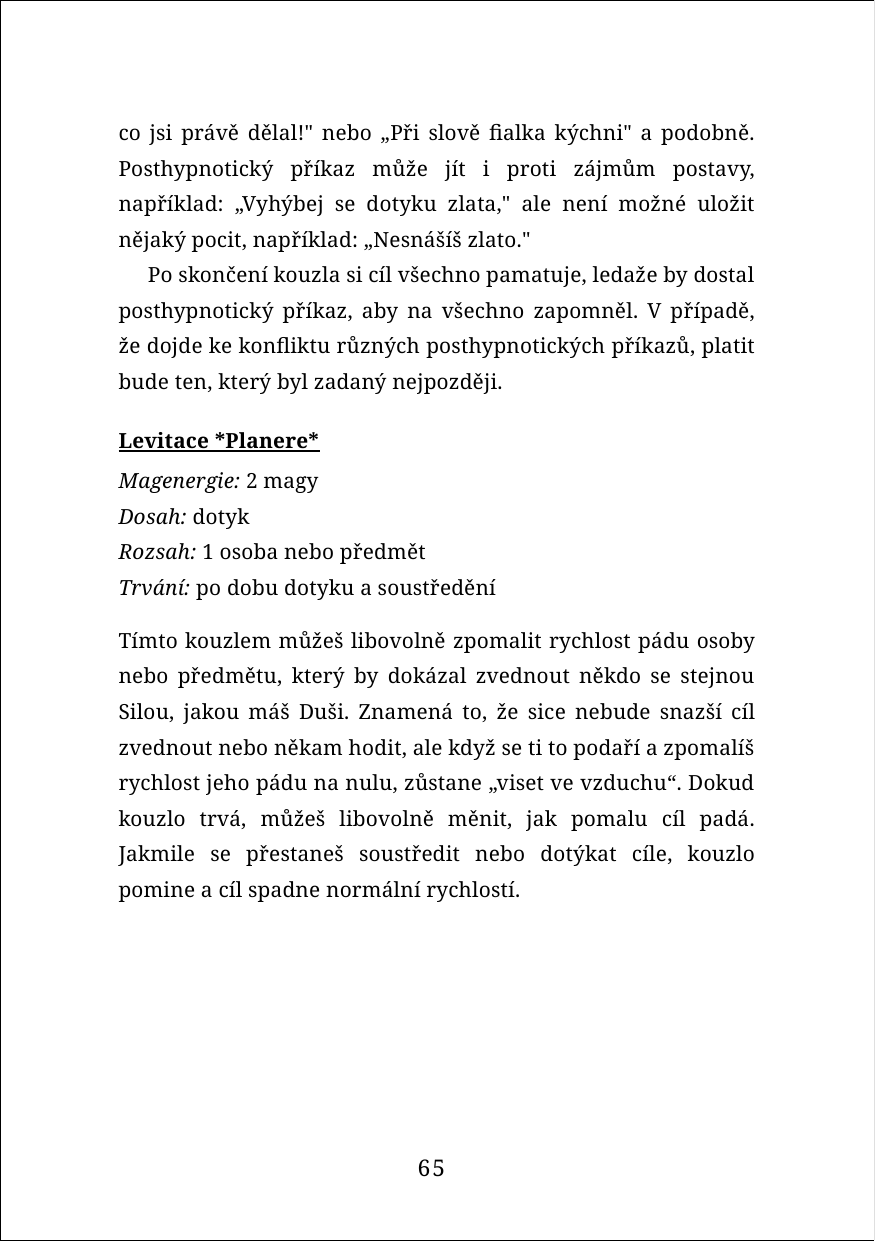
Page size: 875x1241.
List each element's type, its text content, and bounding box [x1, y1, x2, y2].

text Tímto kouzlem můžeš libovolně zpomalit rychlost pádu osoby nebo předmětu, který by dokázal zvednout někdo se stejnou Silou, jakou máš Duši. Znamená to, že sice nebude snazší cíl zvednout nebo někam hodit, ale když se ti to podaří a zpomalíš rychlost jeho pádu na nulu, zůstane „viset ve vzduchu“. Dokud kouzlo trvá, můžeš libovolně měnit, jak pomalu cíl padá. Jakmile se přestaneš soustředit nebo dotýkat cíle, kouzlo pomine a cíl spadne normální rychlostí. [118, 626, 756, 903]
subtitle Levitace *Planere* [118, 426, 756, 454]
text co jsi právě dělal!" nebo „Při slově fialka kýchni" a podobně. Posthypnotický příkaz může jít i proti zájmům postavy, například: „Vyhýbej se dotyku zlata," ale není možné uložit nějaký pocit, například: „Nesnášíš zlato." Po skončení kouzla si cíl všechno pamatuje, ledaže by dostal posthypnotický příkaz, aby na všechno zapomněl. V případě, že dojde ke konfliktu různých posthypnotických příkazů, platit bude ten, který byl zadaný nejpozději. [118, 118, 756, 395]
text Magenergie: 2 magy Dosah: dotyk Rozsah: 1 osoba nebo předmět Trvání: po dobu dotyku a soustředění [118, 466, 756, 601]
